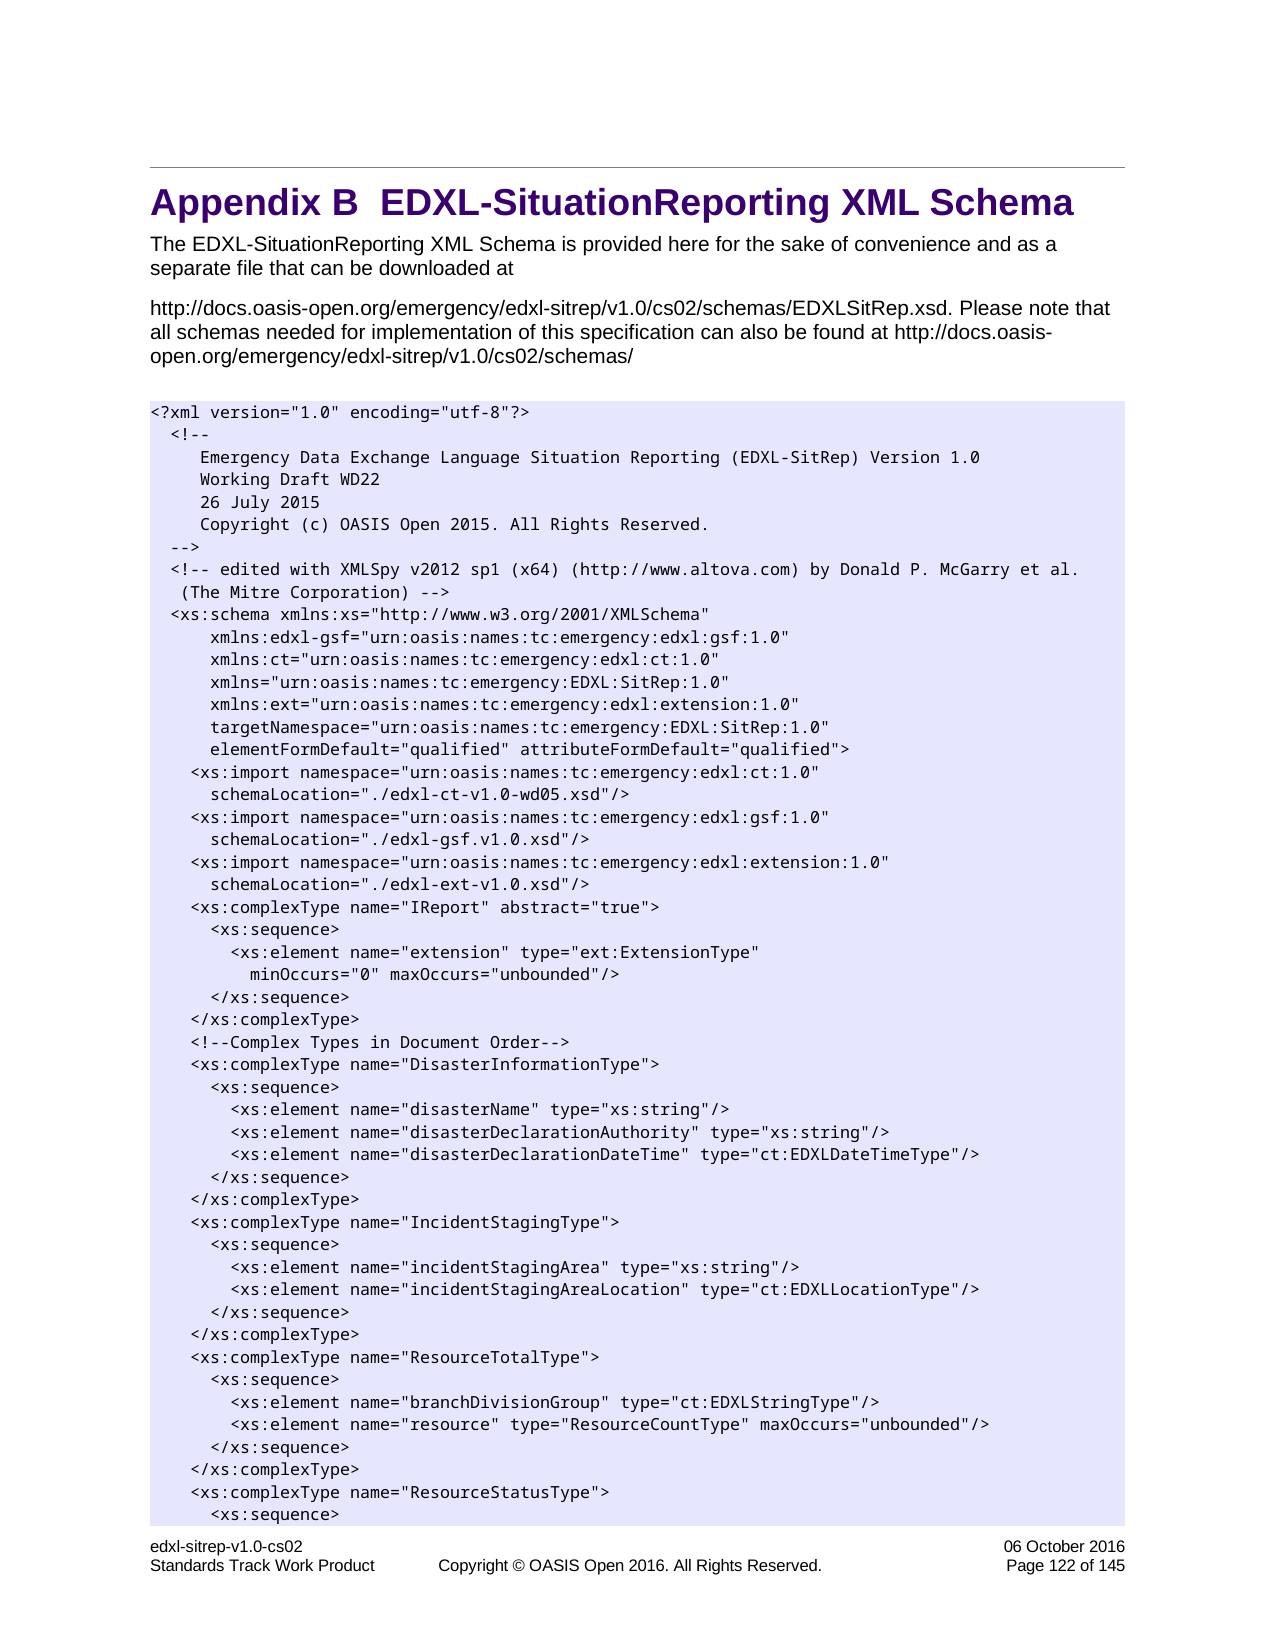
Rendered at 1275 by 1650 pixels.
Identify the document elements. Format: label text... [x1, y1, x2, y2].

text --> [150, 536, 1125, 558]
text <xs:complexType name="ResourceStatusType"> [150, 1481, 1125, 1503]
text The EDXL-SituationReporting XML Schema is provided here for the sake of convenience and as a separate file that can be downloaded at [150, 231, 1125, 279]
text Copyright (c) OASIS Open 2015. All Rights Reserved. [150, 513, 1125, 536]
text </xs:sequence> [150, 1166, 1125, 1188]
text http://docs.oasis-open.org/emergency/edxl-sitrep/v1.0/cs02/schemas/EDXLSitRep.xsd. Please note that all schemas needed for implementation of this specification can also be found at http://docs.oasis-open.org/emergency/edxl-sitrep/v1.0/cs02/schemas/ [150, 296, 1125, 392]
text <xs:element name="resource" type="ResourceCountType" maxOccurs="unbounded"/> [150, 1413, 1125, 1436]
text xmlns="urn:oasis:names:tc:emergency:EDXL:SitRep:1.0" [150, 671, 1125, 693]
text xmlns:ct="urn:oasis:names:tc:emergency:edxl:ct:1.0" [150, 648, 1125, 671]
text <?xml version="1.0" encoding="utf-8"?> [150, 401, 1125, 423]
text <xs:sequence> [150, 1233, 1125, 1256]
text schemaLocation="./edxl-gsf.v1.0.xsd"/> [150, 828, 1125, 851]
text <xs:import namespace="urn:oasis:names:tc:emergency:edxl:extension:1.0" [150, 851, 1125, 873]
text <xs:complexType name="IReport" abstract="true"> [150, 896, 1125, 918]
text <xs:element name="disasterDeclarationAuthority" type="xs:string"/> [150, 1121, 1125, 1143]
text 26 July 2015 [150, 491, 1125, 513]
subtitle EDXL-SituationReporting XML Schema [150, 168, 1125, 223]
text <xs:element name="incidentStagingArea" type="xs:string"/> [150, 1256, 1125, 1278]
text <xs:element name="branchDivisionGroup" type="ct:EDXLStringType"/> [150, 1391, 1125, 1413]
text <xs:element name="incidentStagingAreaLocation" type="ct:EDXLLocationType"/> [150, 1278, 1125, 1301]
text </xs:complexType> [150, 1323, 1125, 1346]
text targetNamespace="urn:oasis:names:tc:emergency:EDXL:SitRep:1.0" [150, 716, 1125, 738]
text Emergency Data Exchange Language Situation Reporting (EDXL-SitRep) Version 1.0 [150, 446, 1125, 468]
text <xs:complexType name="IncidentStagingType"> [150, 1211, 1125, 1233]
text schemaLocation="./edxl-ext-v1.0.xsd"/> [150, 873, 1125, 896]
text elementFormDefault="qualified" attributeFormDefault="qualified"> [150, 738, 1125, 761]
text <!-- edited with XMLSpy v2012 sp1 (x64) (http://www.altova.com) by Donald P. McGarry et al. [150, 558, 1125, 581]
text <xs:schema xmlns:xs="http://www.w3.org/2001/XMLSchema" [150, 603, 1125, 626]
text <xs:complexType name="ResourceTotalType"> [150, 1346, 1125, 1368]
text (The Mitre Corporation) --> [150, 581, 1125, 603]
text <xs:sequence> [150, 918, 1125, 941]
text <xs:sequence> [150, 1368, 1125, 1391]
text Working Draft WD22 [150, 468, 1125, 491]
text <xs:sequence> [150, 1503, 1125, 1526]
text </xs:complexType> [150, 1008, 1125, 1031]
text xmlns:edxl-gsf="urn:oasis:names:tc:emergency:edxl:gsf:1.0" [150, 626, 1125, 648]
text <xs:element name="disasterName" type="xs:string"/> [150, 1098, 1125, 1121]
text </xs:sequence> [150, 1436, 1125, 1458]
text minOccurs="0" maxOccurs="unbounded"/> [150, 963, 1125, 986]
text schemaLocation="./edxl-ct-v1.0-wd05.xsd"/> [150, 783, 1125, 806]
text <xs:import namespace="urn:oasis:names:tc:emergency:edxl:gsf:1.0" [150, 806, 1125, 828]
text </xs:complexType> [150, 1458, 1125, 1481]
text <xs:import namespace="urn:oasis:names:tc:emergency:edxl:ct:1.0" [150, 761, 1125, 783]
text </xs:sequence> [150, 986, 1125, 1008]
text xmlns:ext="urn:oasis:names:tc:emergency:edxl:extension:1.0" [150, 693, 1125, 716]
text <xs:complexType name="DisasterInformationType"> [150, 1053, 1125, 1076]
text <xs:element name="disasterDeclarationDateTime" type="ct:EDXLDateTimeType"/> [150, 1143, 1125, 1166]
text <xs:sequence> [150, 1076, 1125, 1098]
text </xs:complexType> [150, 1188, 1125, 1211]
text <!--Complex Types in Document Order--> [150, 1031, 1125, 1053]
text <!-- [150, 423, 1125, 446]
text </xs:sequence> [150, 1301, 1125, 1323]
text <xs:element name="extension" type="ext:ExtensionType" [150, 941, 1125, 963]
